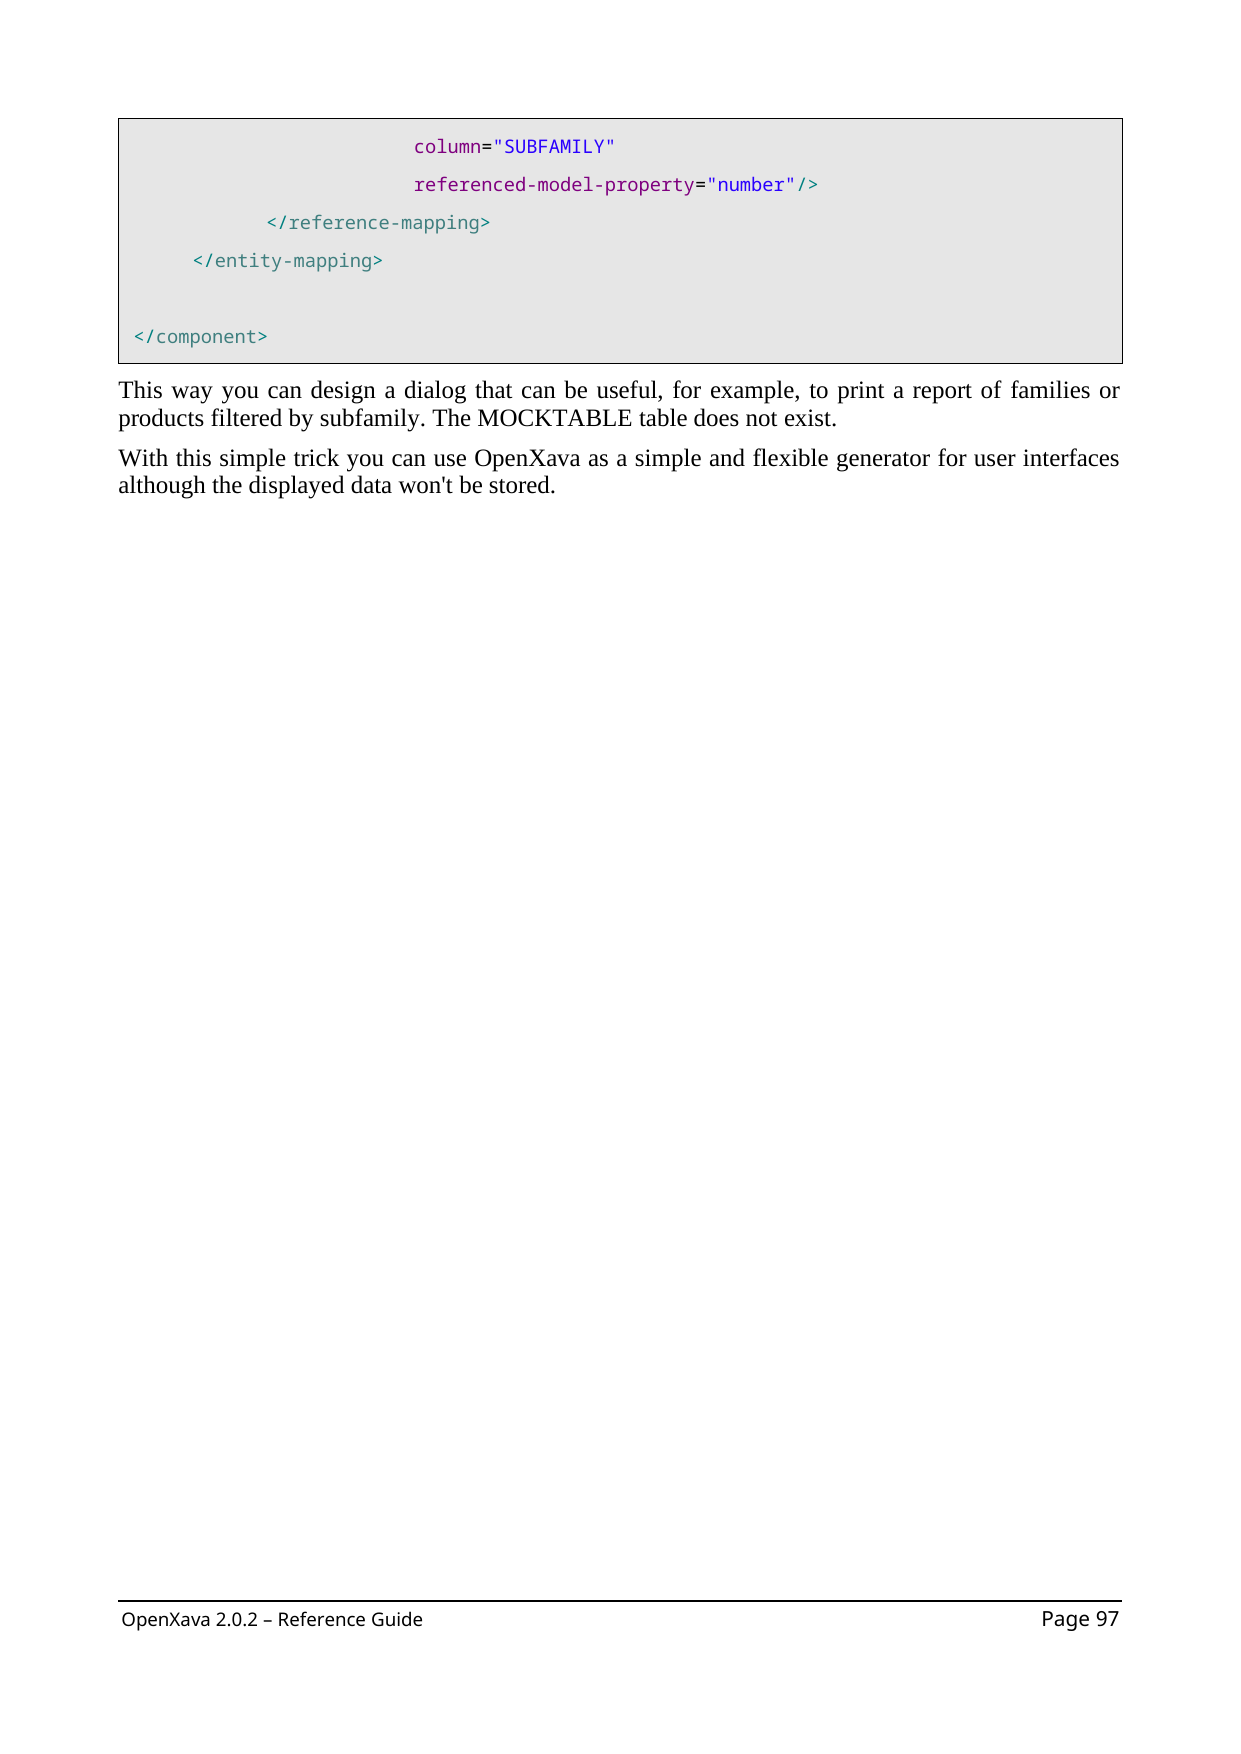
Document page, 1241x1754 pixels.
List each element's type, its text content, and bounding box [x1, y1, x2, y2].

text </reference-mapping> [119, 194, 1122, 232]
text </entity-mapping> [119, 232, 1122, 270]
text With this simple trick you can use OpenXava as a simple and flexible generator for user interfaces although the displayed data won't be stored. [118, 444, 1122, 499]
text </component> [119, 308, 1122, 363]
text referenced-model-property="number"/> [119, 156, 1122, 194]
text column="SUBFAMILY" [119, 119, 1122, 156]
text This way you can design a dialog that can be useful, for example, to print a report of families or products filtered by subfamily. The MOCKTABLE table does not exist. [118, 376, 1122, 431]
